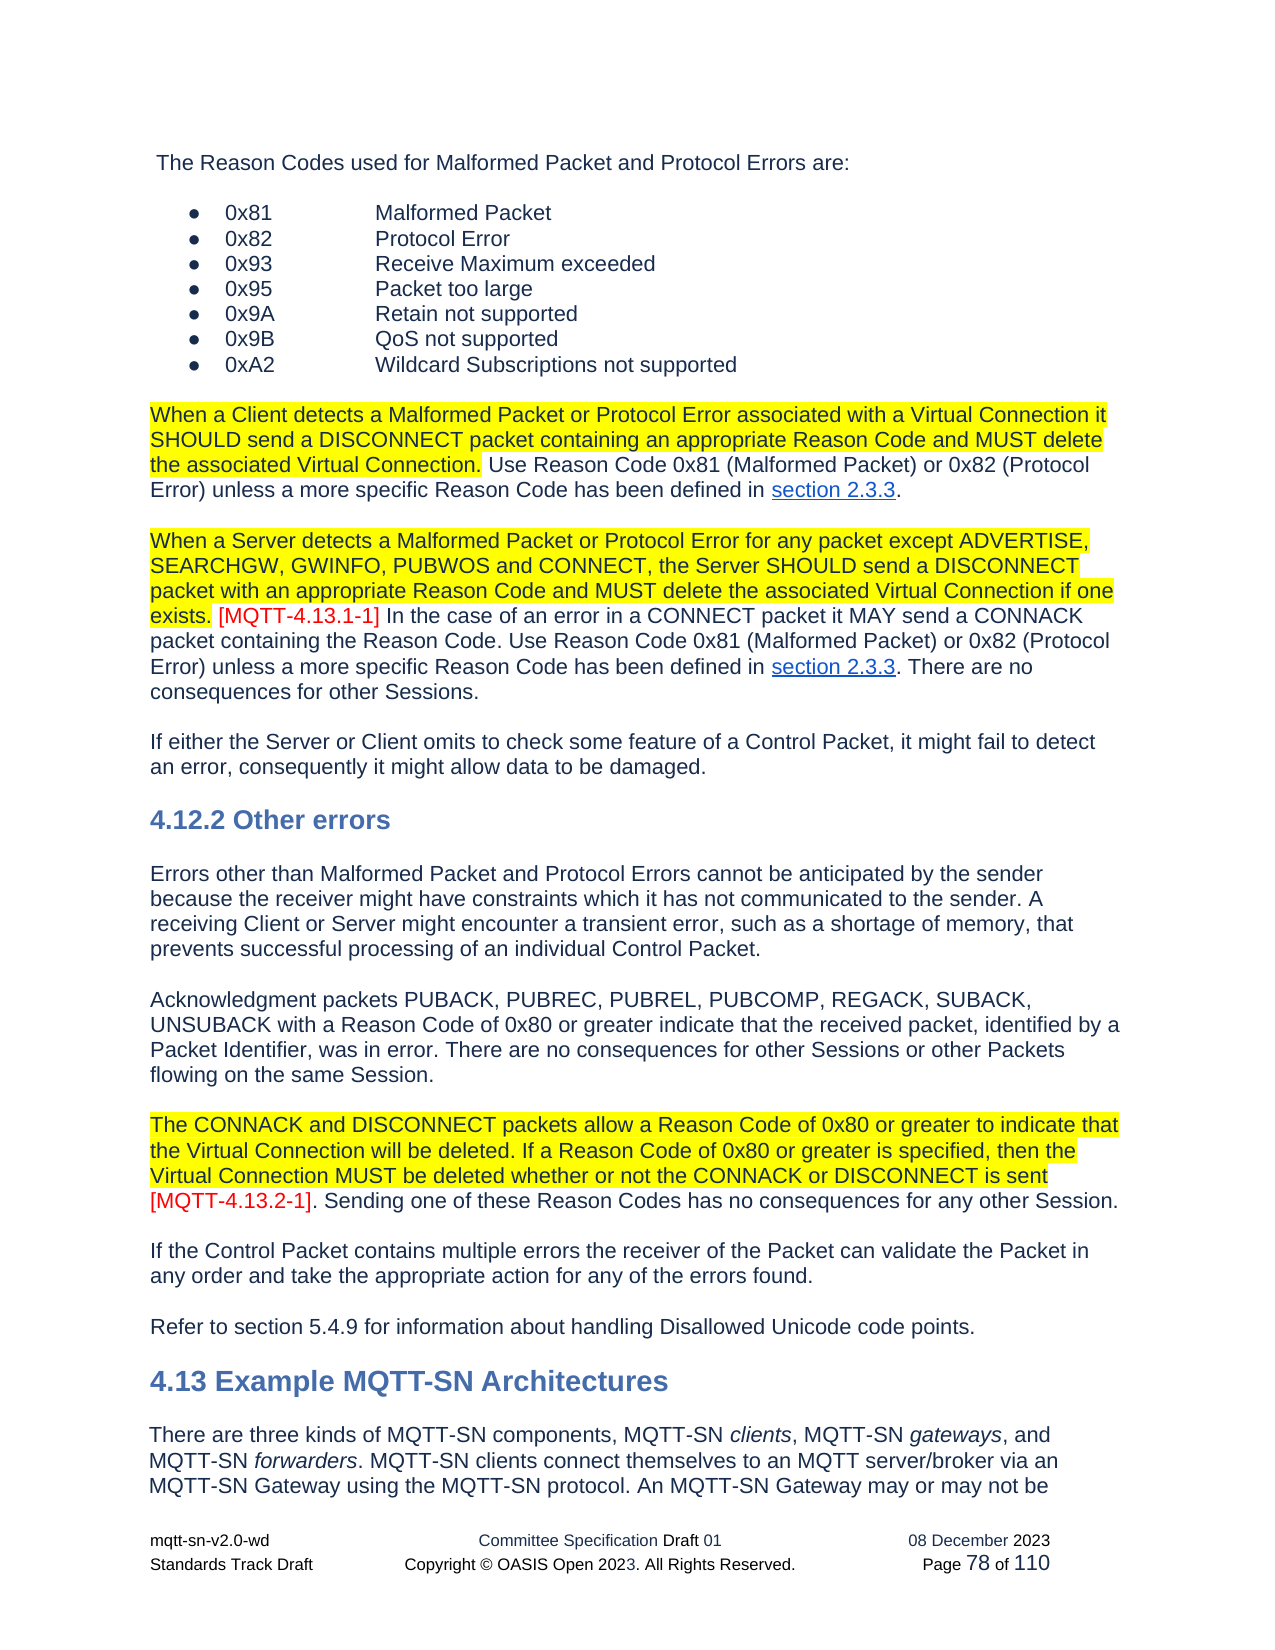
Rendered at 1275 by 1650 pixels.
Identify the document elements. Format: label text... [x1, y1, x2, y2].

list 0xA2 Wildcard Subscriptions not supported [187, 351, 1125, 377]
text There are three kinds of MQTT-SN components, MQTT-SN clients, MQTT-SN gateways, and MQTT-SN forwarders. MQTT-SN clients connect themselves to an MQTT server/broker via an MQTT-SN Gateway using the MQTT-SN protocol. An MQTT-SN Gateway may or may not be [148, 1422, 1124, 1498]
text Acknowledgment packets PUBACK, PUBREC, PUBREL, PUBCOMP, REGACK, SUBACK, UNSUBACK with a Reason Code of 0x80 or greater indicate that the received packet, identified by a Packet Identifier, was in error. There are no consequences for other Sessions or other Packets flowing on the same Session. [150, 986, 1125, 1087]
list 0x81 Malformed Packet [187, 200, 1125, 225]
text Errors other than Malformed Packet and Protocol Errors cannot be anticipated by the sender because the receiver might have constraints which it has not communicated to the sender. A receiving Client or Server might encounter a transient error, such as a shortage of memory, that prevents successful processing of an individual Control Packet. [150, 861, 1125, 961]
text When a Client detects a Malformed Packet or Protocol Error associated with a Virtual Connection it SHOULD send a DISCONNECT packet containing an appropriate Reason Code and MUST delete the associated Virtual Connection. Use Reason Code 0x81 (Malformed Packet) or 0x82 (Protocol Error) unless a more specific Reason Code has been defined in section 2.3.3. [150, 402, 1125, 502]
list 0x9B QoS not supported [187, 326, 1125, 351]
text If either the Server or Client omits to check some feature of a Control Packet, it might fail to detect an error, consequently it might allow data to be damaged. [150, 729, 1125, 779]
list 0x9A Retain not supported [187, 301, 1125, 326]
subtitle 4.12.2 Other errors [150, 804, 1124, 836]
list 0x93 Receive Maximum exceeded [187, 251, 1125, 276]
text The Reason Codes used for Malformed Packet and Protocol Errors are: [150, 150, 1125, 175]
text The CONNACK and DISCONNECT packets allow a Reason Code of 0x80 or greater to indicate that the Virtual Connection will be deleted. If a Reason Code of 0x80 or greater is specified, then the Virtual Connection MUST be deleted whether or not the CONNACK or DISCONNECT is sent [MQTT-4.13.2-1]. Sending one of these Reason Codes has no consequences for any other Session. [150, 1112, 1125, 1213]
text If the Control Packet contains multiple errors the receiver of the Packet can validate the Packet in any order and take the appropriate action for any of the errors found. [150, 1238, 1125, 1288]
subtitle 4.13 Example MQTT-SN Architectures [150, 1364, 1125, 1397]
text Refer to section 5.4.9 for information about handling Disallowed Unicode code points. [150, 1313, 1125, 1339]
list 0x95 Packet too large [187, 276, 1125, 301]
text When a Server detects a Malformed Packet or Protocol Error for any packet except ADVERTISE, SEARCHGW, GWINFO, PUBWOS and CONNECT, the Server SHOULD send a DISCONNECT packet with an appropriate Reason Code and MUST delete the associated Virtual Connection if one exists. [MQTT-4.13.1-1] In the case of an error in a CONNECT packet it MAY send a CONNACK packet containing the Reason Code. Use Reason Code 0x81 (Malformed Packet) or 0x82 (Protocol Error) unless a more specific Reason Code has been defined in section 2.3.3. There are no consequences for other Sessions. [150, 527, 1125, 704]
list 0x82 Protocol Error [187, 225, 1125, 251]
